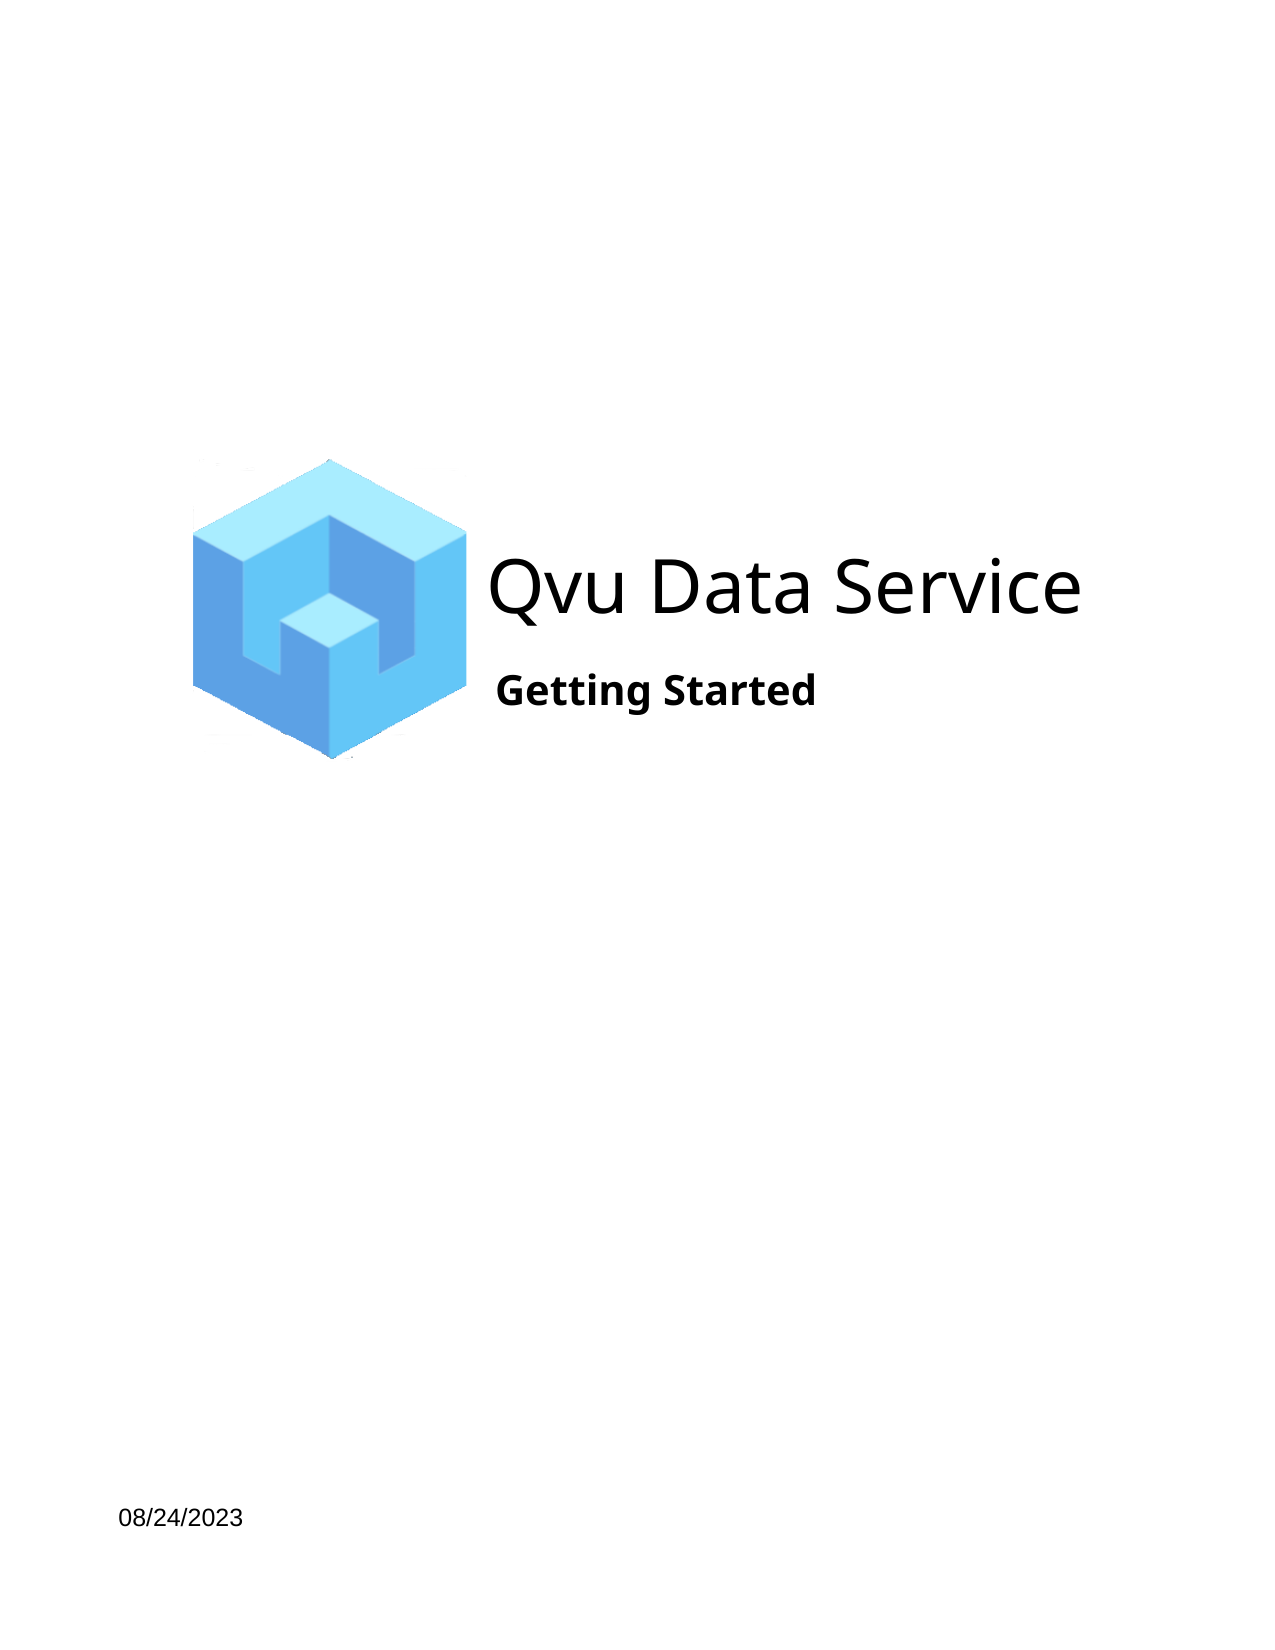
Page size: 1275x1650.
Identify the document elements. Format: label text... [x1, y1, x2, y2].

title [118, 533, 192, 635]
subtitle Getting Started [467, 660, 1157, 717]
picture [192, 451, 467, 763]
subtitle [118, 660, 192, 717]
title Qvu Data Service [467, 533, 1157, 635]
